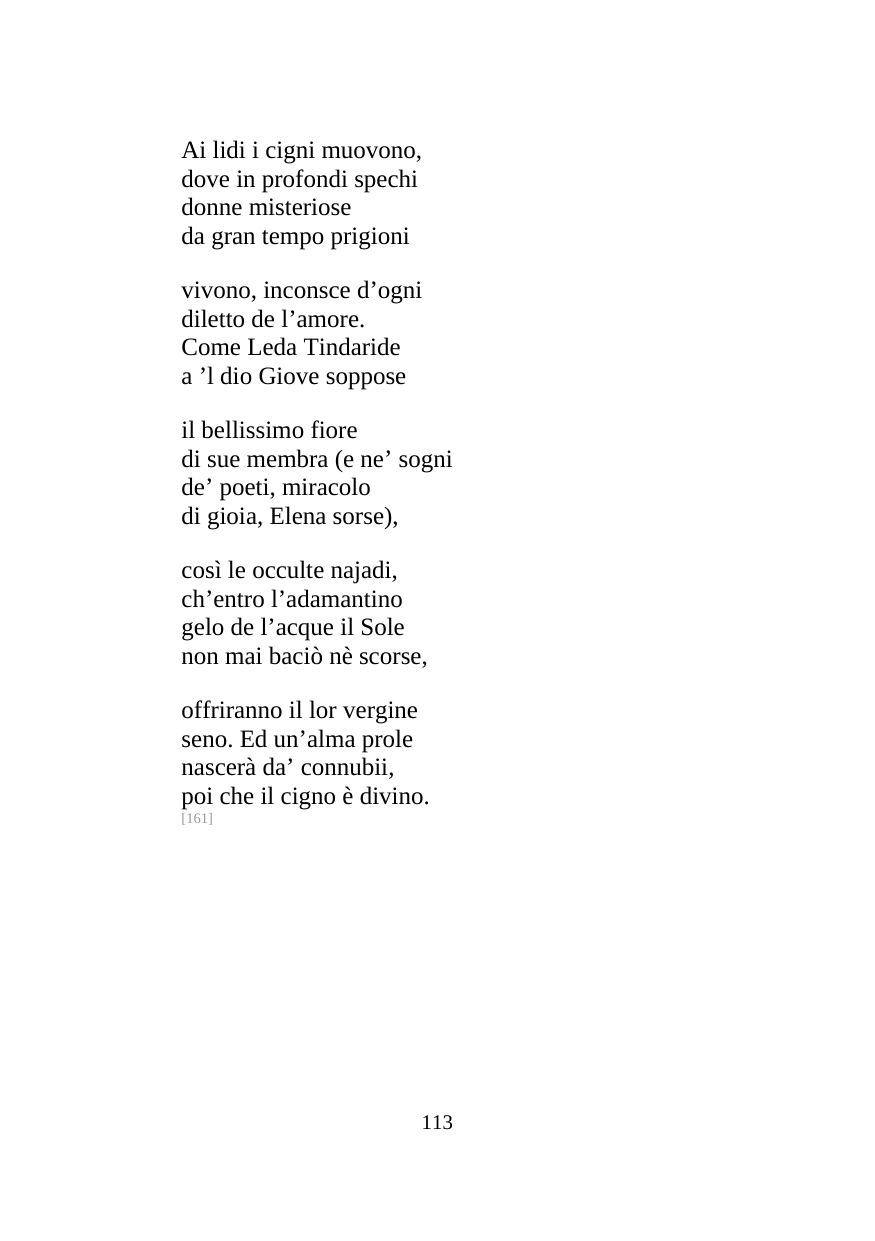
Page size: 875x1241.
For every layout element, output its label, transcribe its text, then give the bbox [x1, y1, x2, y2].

text offriranno il lor vergine seno. Ed un’alma prole nascerà da’ connubii, poi che il cigno è divino. [161] [181, 695, 569, 827]
text Ai lidi i cigni muovono, dove in profondi spechi donne misteriose da gran tempo prigioni [181, 135, 569, 250]
text vivono, inconsce d’ogni diletto de l’amore. Come Leda Tindaride a ’l dio Giove soppose [181, 275, 569, 390]
text così le occulte najadi, ch’entro l’adamantino gelo de l’acque il Sole non mai baciò nè scorse, [181, 555, 569, 670]
text il bellissimo fiore di sue membra (e ne’ sogni de’ poeti, miracolo di gioia, Elena sorse), [181, 415, 569, 530]
